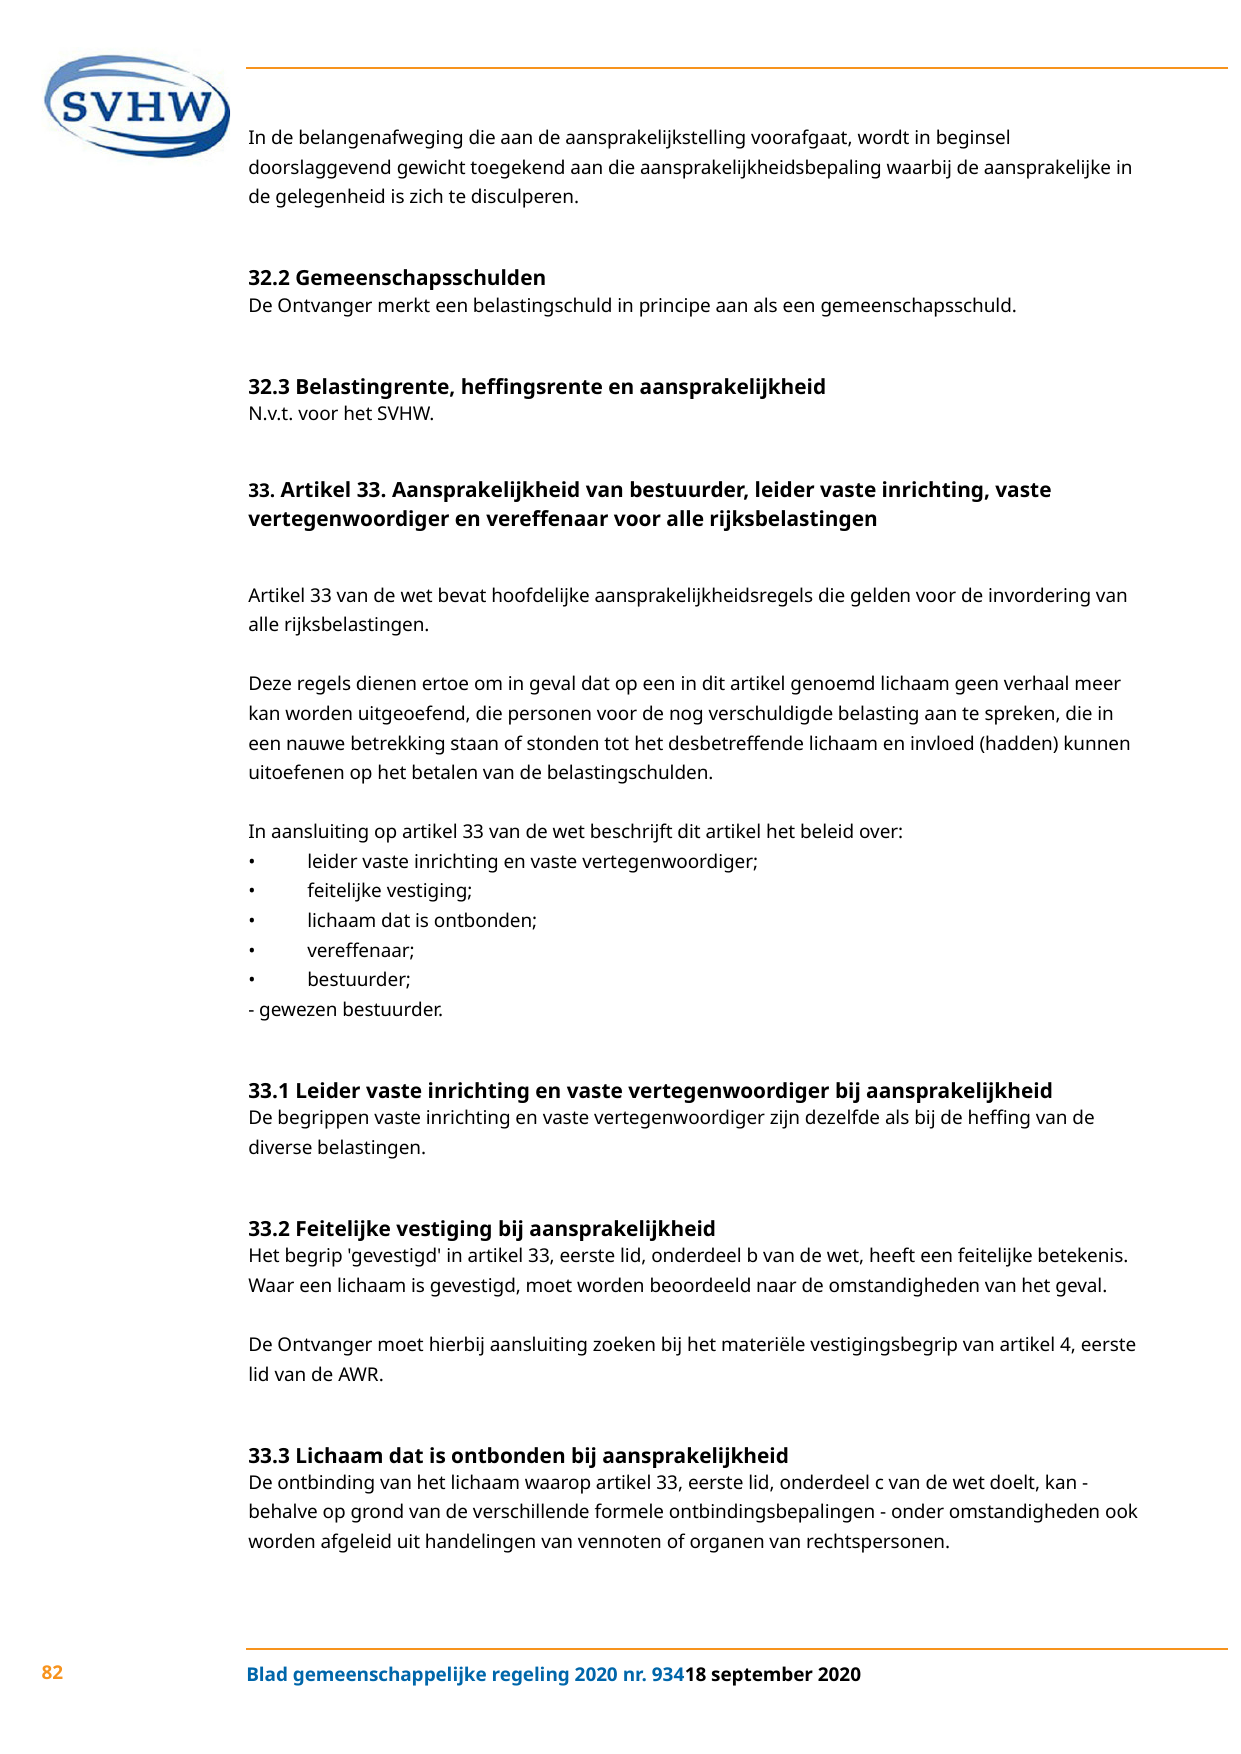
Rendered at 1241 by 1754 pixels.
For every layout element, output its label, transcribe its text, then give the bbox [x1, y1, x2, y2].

list feitelijke vestiging; [248, 878, 1152, 903]
text De begrippen vaste inrichting en vaste vertegenwoordiger zijn dezelfde als bij de heffing van de diverse belastingen. [248, 1104, 1152, 1160]
text In de belangenafweging die aan de aansprakelijkstelling voorafgaat, wordt in beginsel doorslaggevend gewicht toegekend aan die aansprakelijkheidsbepaling waarbij de aansprakelijke in de gelegenheid is zich te disculperen. [248, 124, 1152, 209]
text De ontbinding van het lichaam waarop artikel 33, eerste lid, onderdeel c van de wet doelt, kan - behalve op grond van de verschillende formele ontbindingsbepalingen - onder omstandigheden ook worden afgeleid uit handelingen van vennoten of organen van rechtspersonen. [248, 1469, 1152, 1554]
text 33.3 Lichaam dat is ontbonden bij aansprakelijkheid [248, 1441, 1152, 1469]
text Deze regels dienen ertoe om in geval dat op een in dit artikel genoemd lichaam geen verhaal meer kan worden uitgeoefend, die personen voor de nog verschuldigde belasting aan te spreken, die in een nauwe betrekking staan of stonden tot het desbetreffende lichaam en invloed (hadden) kunnen uitoefenen op het betalen van de belastingschulden. [248, 671, 1152, 785]
list vereffenaar; [248, 937, 1152, 962]
text 33. Artikel 33. Aansprakelijkheid van bestuurder, leider vaste inrichting, vaste vertegenwoordiger en vereffenaar voor alle rijksbelastingen [248, 476, 1152, 532]
text De Ontvanger merkt een belastingschuld in principe aan als een gemeenschapsschuld. [248, 292, 1152, 318]
text N.v.t. voor het SVHW. [248, 400, 1152, 426]
text - gewezen bestuurder. [248, 996, 1152, 1022]
text 32.3 Belastingrente, heffingsrente en aansprakelijkheid [248, 372, 1152, 400]
list leider vaste inrichting en vaste vertegenwoordiger; [248, 848, 1152, 874]
text 33.1 Leider vaste inrichting en vaste vertegenwoordiger bij aansprakelijkheid [248, 1076, 1152, 1104]
text 33.2 Feitelijke vestiging bij aansprakelijkheid [248, 1214, 1152, 1242]
list bestuurder; [248, 966, 1152, 992]
picture [41, 47, 231, 172]
list lichaam dat is ontbonden; [248, 907, 1152, 933]
text Artikel 33 van de wet bevat hoofdelijke aansprakelijkheidsregels die gelden voor de invordering van alle rijksbelastingen. [248, 582, 1152, 637]
text Het begrip 'gevestigd' in artikel 33, eerste lid, onderdeel b van de wet, heeft een feitelijke betekenis. Waar een lichaam is gevestigd, moet worden beoordeeld naar de omstandigheden van het geval. [248, 1242, 1152, 1298]
text De Ontvanger moet hierbij aansluiting zoeken bij het materiële vestigingsbegrip van artikel 4, eerste lid van de AWR. [248, 1331, 1152, 1386]
text 32.2 Gemeenschapsschulden [248, 263, 1152, 292]
text In aansluiting op artikel 33 van de wet beschrijft dit artikel het beleid over: [248, 818, 1152, 844]
